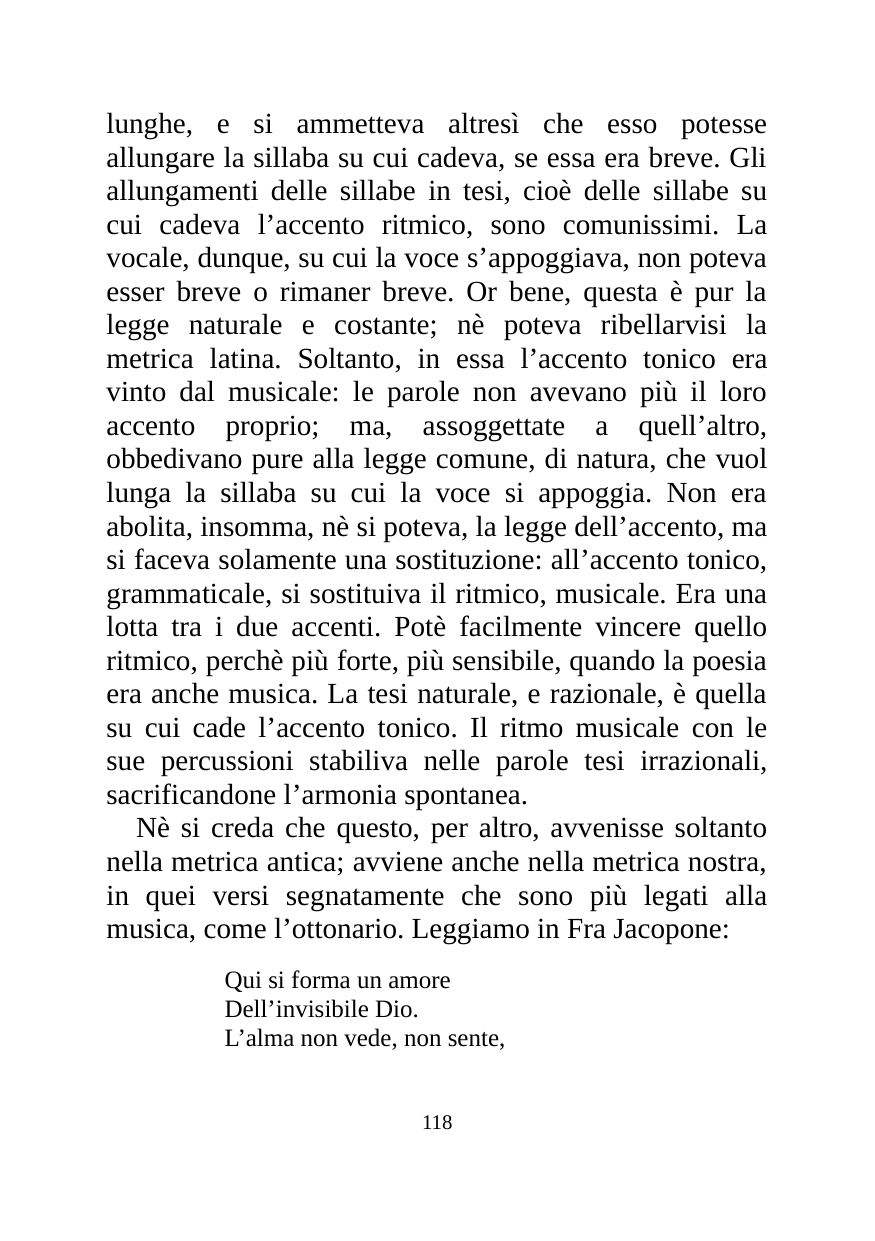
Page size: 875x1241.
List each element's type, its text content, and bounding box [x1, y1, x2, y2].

text Dell’invisibile Dio. [106, 994, 768, 1023]
text L’alma non vede, non sente, [106, 1023, 768, 1052]
text Qui si forma un amore [106, 966, 768, 994]
text lunghe, e si ammetteva altresì che esso potesse allungare la sillaba su cui cadeva, se essa era breve. Gli allungamenti delle sillabe in tesi, cioè delle sillabe su cui cadeva l’accento ritmico, sono comunissimi. La vocale, dunque, su cui la voce s’appoggiava, non poteva esser breve o rimaner breve. Or bene, questa è pur la legge naturale e costante; nè poteva ribellarvisi la metrica latina. Soltanto, in essa l’accento tonico era vinto dal musicale: le parole non avevano più il loro accento proprio; ma, assoggettate a quell’altro, obbedivano pure alla legge comune, di natura, che vuol lunga la sillaba su cui la voce si appoggia. Non era abolita, insomma, nè si poteva, la legge dell’accento, ma si faceva solamente una sostituzione: all’accento tonico, grammaticale, si sostituiva il ritmico, musicale. Era una lotta tra i due accenti. Potè facilmente vincere quello ritmico, perchè più forte, più sensibile, quando la poesia era anche musica. La tesi naturale, e razionale, è quella su cui cade l’accento tonico. Il ritmo musicale con le sue percussioni stabiliva nelle parole tesi irrazionali, sacrificandone l’armonia spontanea. [106, 106, 768, 811]
text Nè si creda che questo, per altro, avvenisse soltanto nella metrica antica; avviene anche nella metrica nostra, in quei versi segnatamente che sono più legati alla musica, come l’ottonario. Leggiamo in Fra Jacopone: [106, 811, 768, 945]
